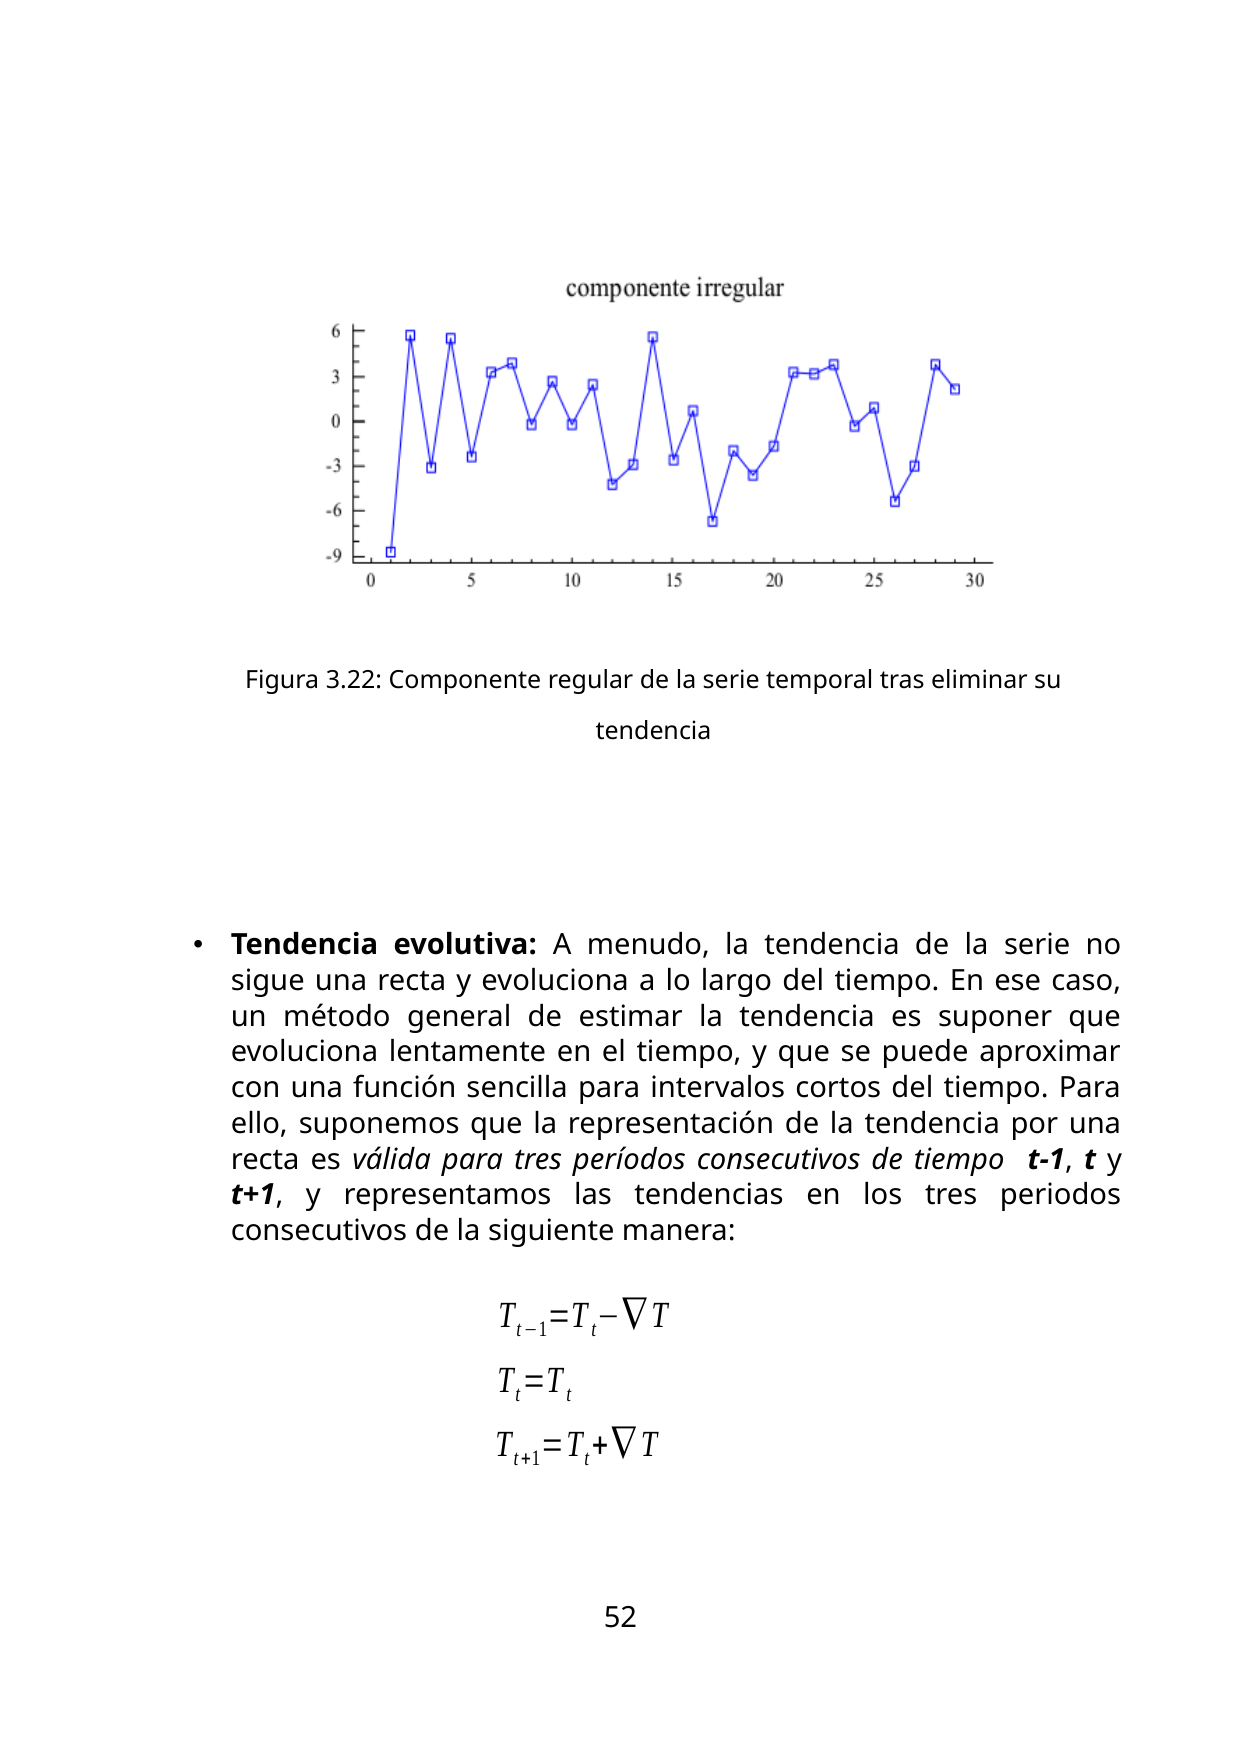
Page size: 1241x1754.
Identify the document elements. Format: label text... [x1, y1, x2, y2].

text Figura 3.22: Componente regular de la serie temporal tras eliminar su tendencia [231, 645, 1076, 746]
picture [231, 229, 1076, 645]
list Tendencia evolutiva: A menudo, la tendencia de la serie no sigue una recta y evoluciona a lo largo del tiempo. En ese caso, un método general de estimar la tendencia es suponer que evoluciona lentamente en el tiempo, y que se puede aproximar con una función sencilla para intervalos cortos del tiempo. Para ello, suponemos que la representación de la tendencia por una recta es válida para tres períodos consecutivos de tiempo t-1, t y t+1, y representamos las tendencias en los tres periodos consecutivos de la siguiente manera: [193, 923, 1122, 1249]
